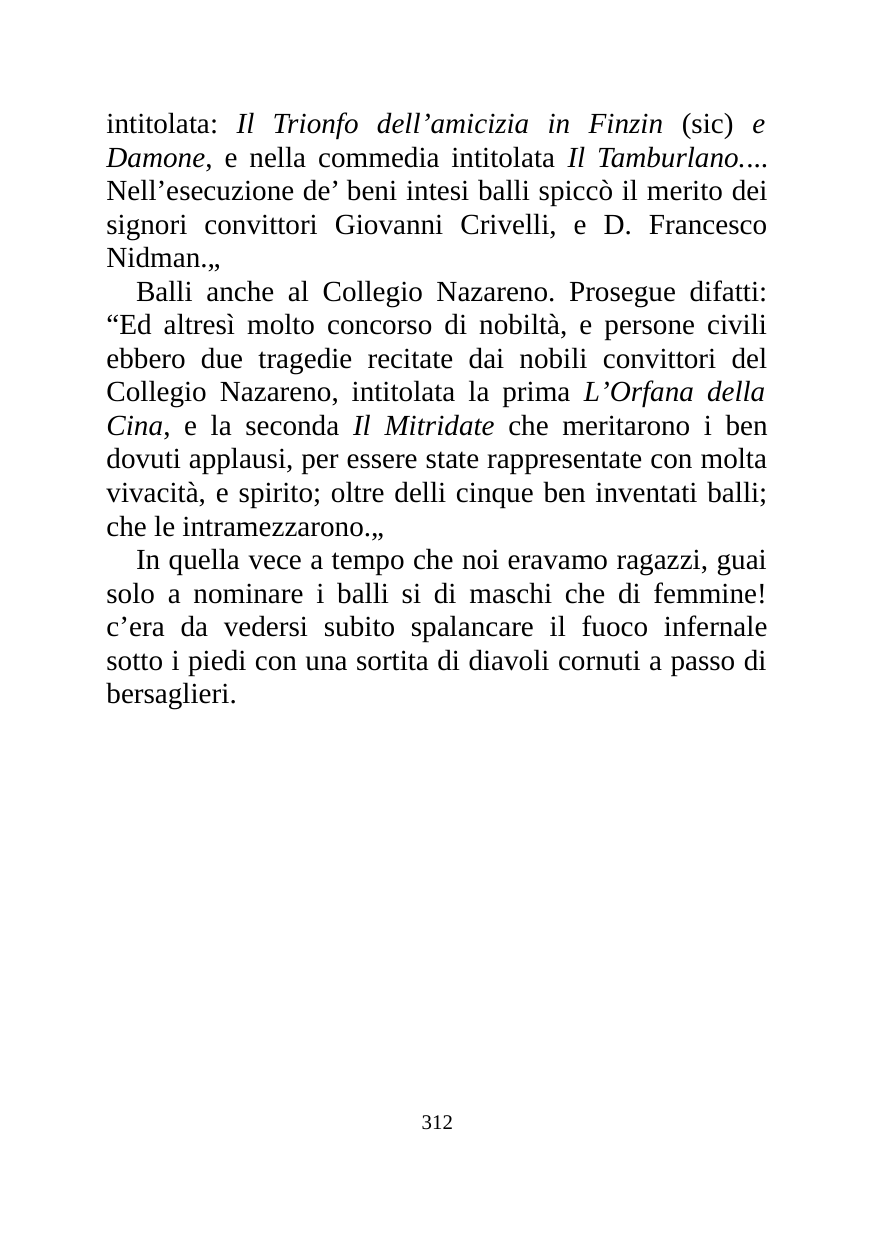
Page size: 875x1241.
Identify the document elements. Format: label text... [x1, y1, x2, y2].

text In quella vece a tempo che noi eravamo ragazzi, guai solo a nominare i balli si di maschi che di femmine! c’era da vedersi subito spalancare il fuoco infernale sotto i piedi con una sortita di diavoli cornuti a passo di bersaglieri. [106, 542, 768, 710]
text Balli anche al Collegio Nazareno. Prosegue difatti: “Ed altresì molto concorso di nobiltà, e persone civili ebbero due tragedie recitate dai nobili convittori del Collegio Nazareno, intitolata la prima L’Orfana della Cina, e la seconda Il Mitridate che meritarono i ben dovuti applausi, per essere state rappresentate con molta vivacità, e spirito; oltre delli cinque ben inventati balli; che le intramezzarono.„ [106, 274, 768, 542]
text intitolata: Il Trionfo dell’amicizia in Finzin (sic) e Damone, e nella commedia intitolata Il Tamburlano.... Nell’esecuzione de’ beni intesi balli spiccò il merito dei signori convittori Giovanni Crivelli, e D. Francesco Nidman.„ [106, 106, 768, 274]
